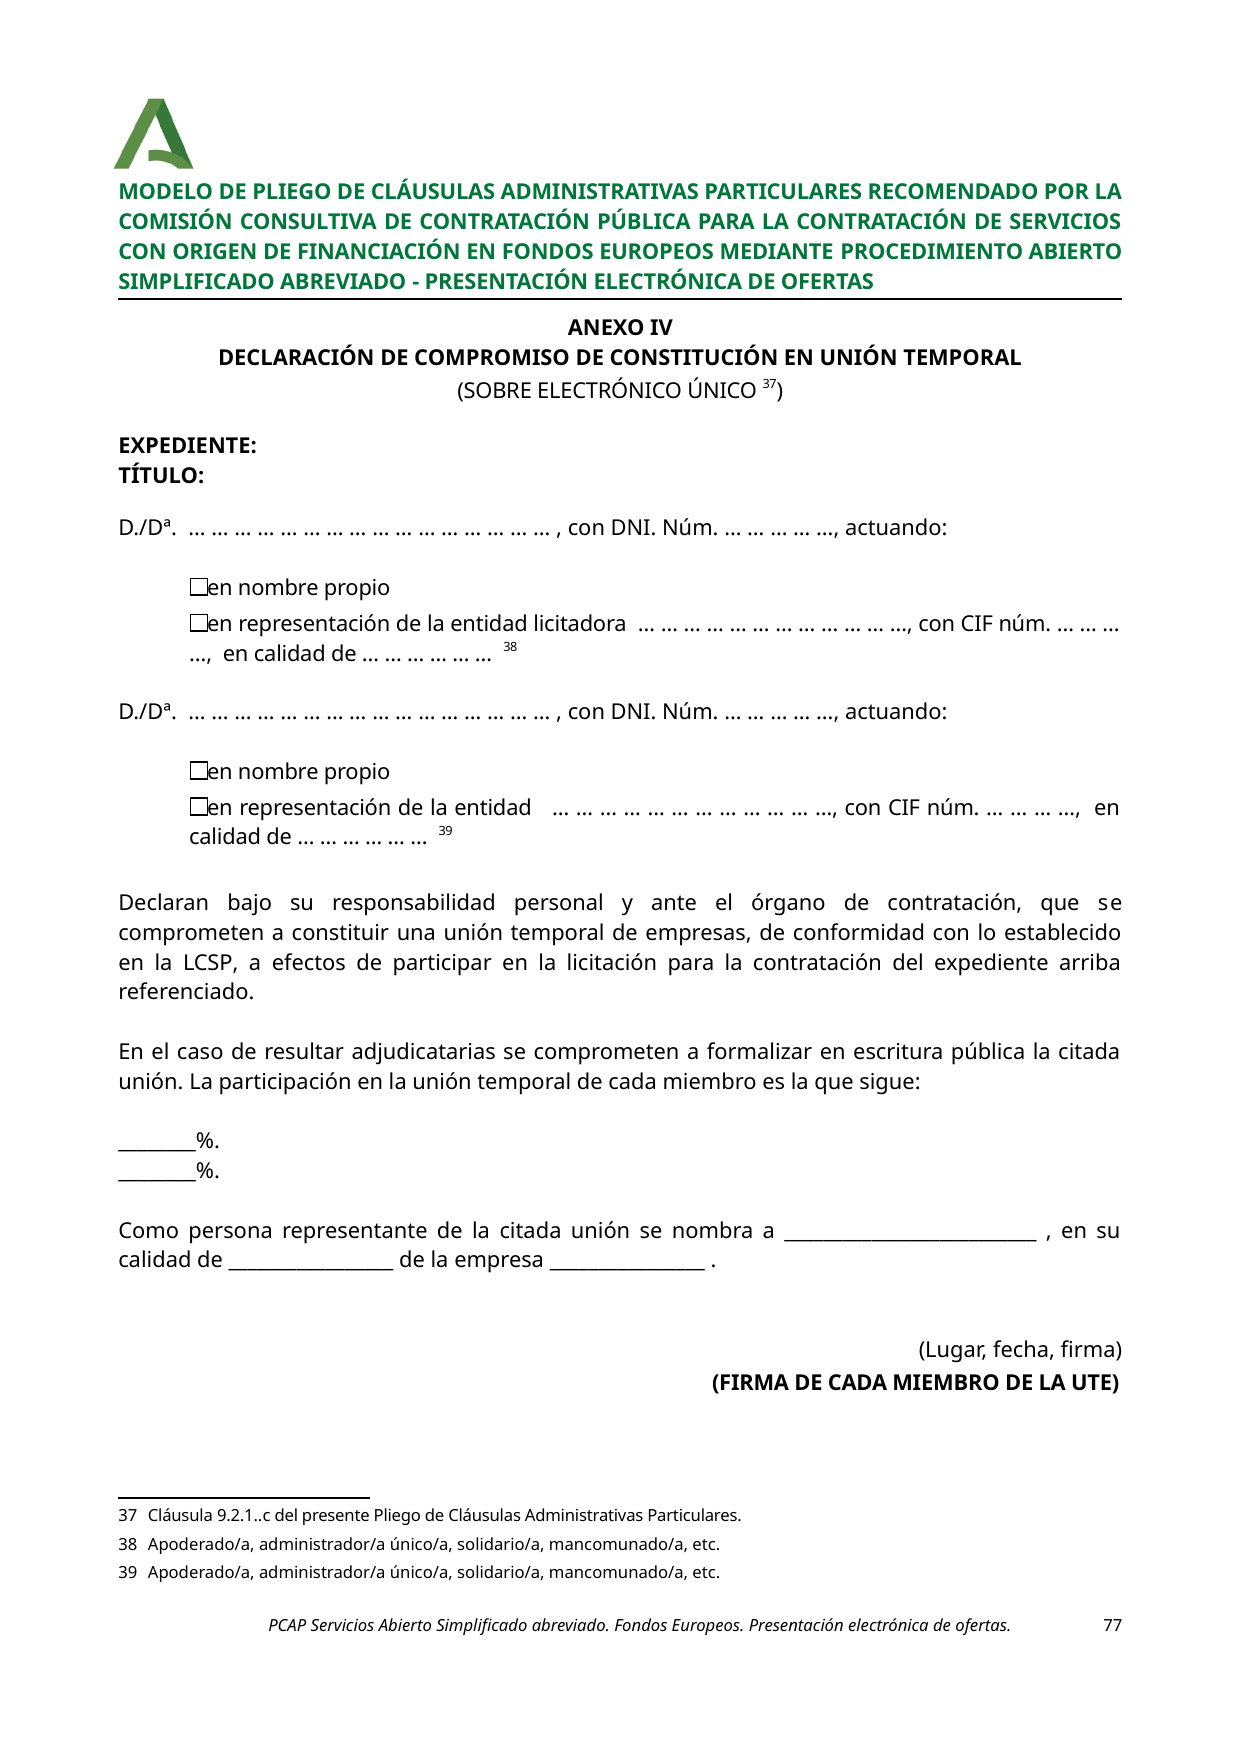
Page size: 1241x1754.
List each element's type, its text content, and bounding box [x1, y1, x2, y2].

text en representación de la entidad licitadora … … … … … … … … … … … …, con CIF núm. … … … …, en calidad de … … … … … … [189, 608, 1122, 667]
text D./Dª. … … … … … … … … … … … … … … … … , con DNI. Núm. … … … … …, actuando: [118, 696, 1122, 726]
text ________%. [118, 1155, 1122, 1185]
text DECLARACIÓN DE COMPROMISO DE CONSTITUCIÓN EN UNIÓN TEMPORAL [118, 342, 1122, 372]
picture [109, 94, 198, 173]
text D./Dª. … … … … … … … … … … … … … … … … , con DNI. Núm. … … … … …, actuando: [118, 512, 1122, 542]
text ________%. [118, 1125, 1122, 1155]
text Declaran bajo su responsabilidad personal y ante el órgano de contratación, que se comprometen a constituir una unión temporal de empresas, de conformidad con lo establecido en la LCSP, a efectos de participar en la licitación para la contratación del expediente arriba referenciado. [118, 887, 1122, 1006]
text TÍTULO: [118, 460, 1122, 490]
text (Lugar, fecha, firma) [118, 1334, 1122, 1364]
text en nombre propio [189, 756, 1122, 786]
text Cláusula 9.2.1..c del presente Pliego de Cláusulas Administrativas Particulares. [118, 1504, 1122, 1526]
text Apoderado/a, administrador/a único/a, solidario/a, mancomunado/a, etc. [118, 1532, 1122, 1555]
text EXPEDIENTE: [118, 430, 1122, 460]
text ANEXO IV [118, 312, 1122, 342]
text Apoderado/a, administrador/a único/a, solidario/a, mancomunado/a, etc. [118, 1561, 1122, 1584]
text MODELO DE PLIEGO DE CLÁUSULAS ADMINISTRATIVAS PARTICULARES RECOMENDADO POR LA COMISIÓN CONSULTIVA DE CONTRATACIÓN PÚBLICA PARA LA CONTRATACIÓN DE SERVICIOS CON ORIGEN DE FINANCIACIÓN EN FONDOS EUROPEOS MEDIANTE PROCEDIMIENTO ABIERTO SIMPLIFICADO ABREVIADO - PRESENTACIÓN ELECTRÓNICA DE OFERTAS [118, 176, 1122, 298]
text (SOBRE ELECTRÓNICO ÚNICO ) [118, 372, 1122, 407]
text En el caso de resultar adjudicatarias se comprometen a formalizar en escritura pública la citada unión. La participación en la unión temporal de cada miembro es la que sigue: [118, 1036, 1122, 1096]
text Como persona representante de la citada unión se nombra a __________________________ , en su calidad de _________________ de la empresa ________________ . [118, 1215, 1122, 1274]
text en nombre propio [189, 572, 1122, 602]
text en representación de la entidad … … … … … … … … … … … …, con CIF núm. … … … …, en calidad de … … … … … … [189, 792, 1122, 851]
text (FIRMA DE CADA MIEMBRO DE LA UTE) [118, 1364, 1122, 1399]
